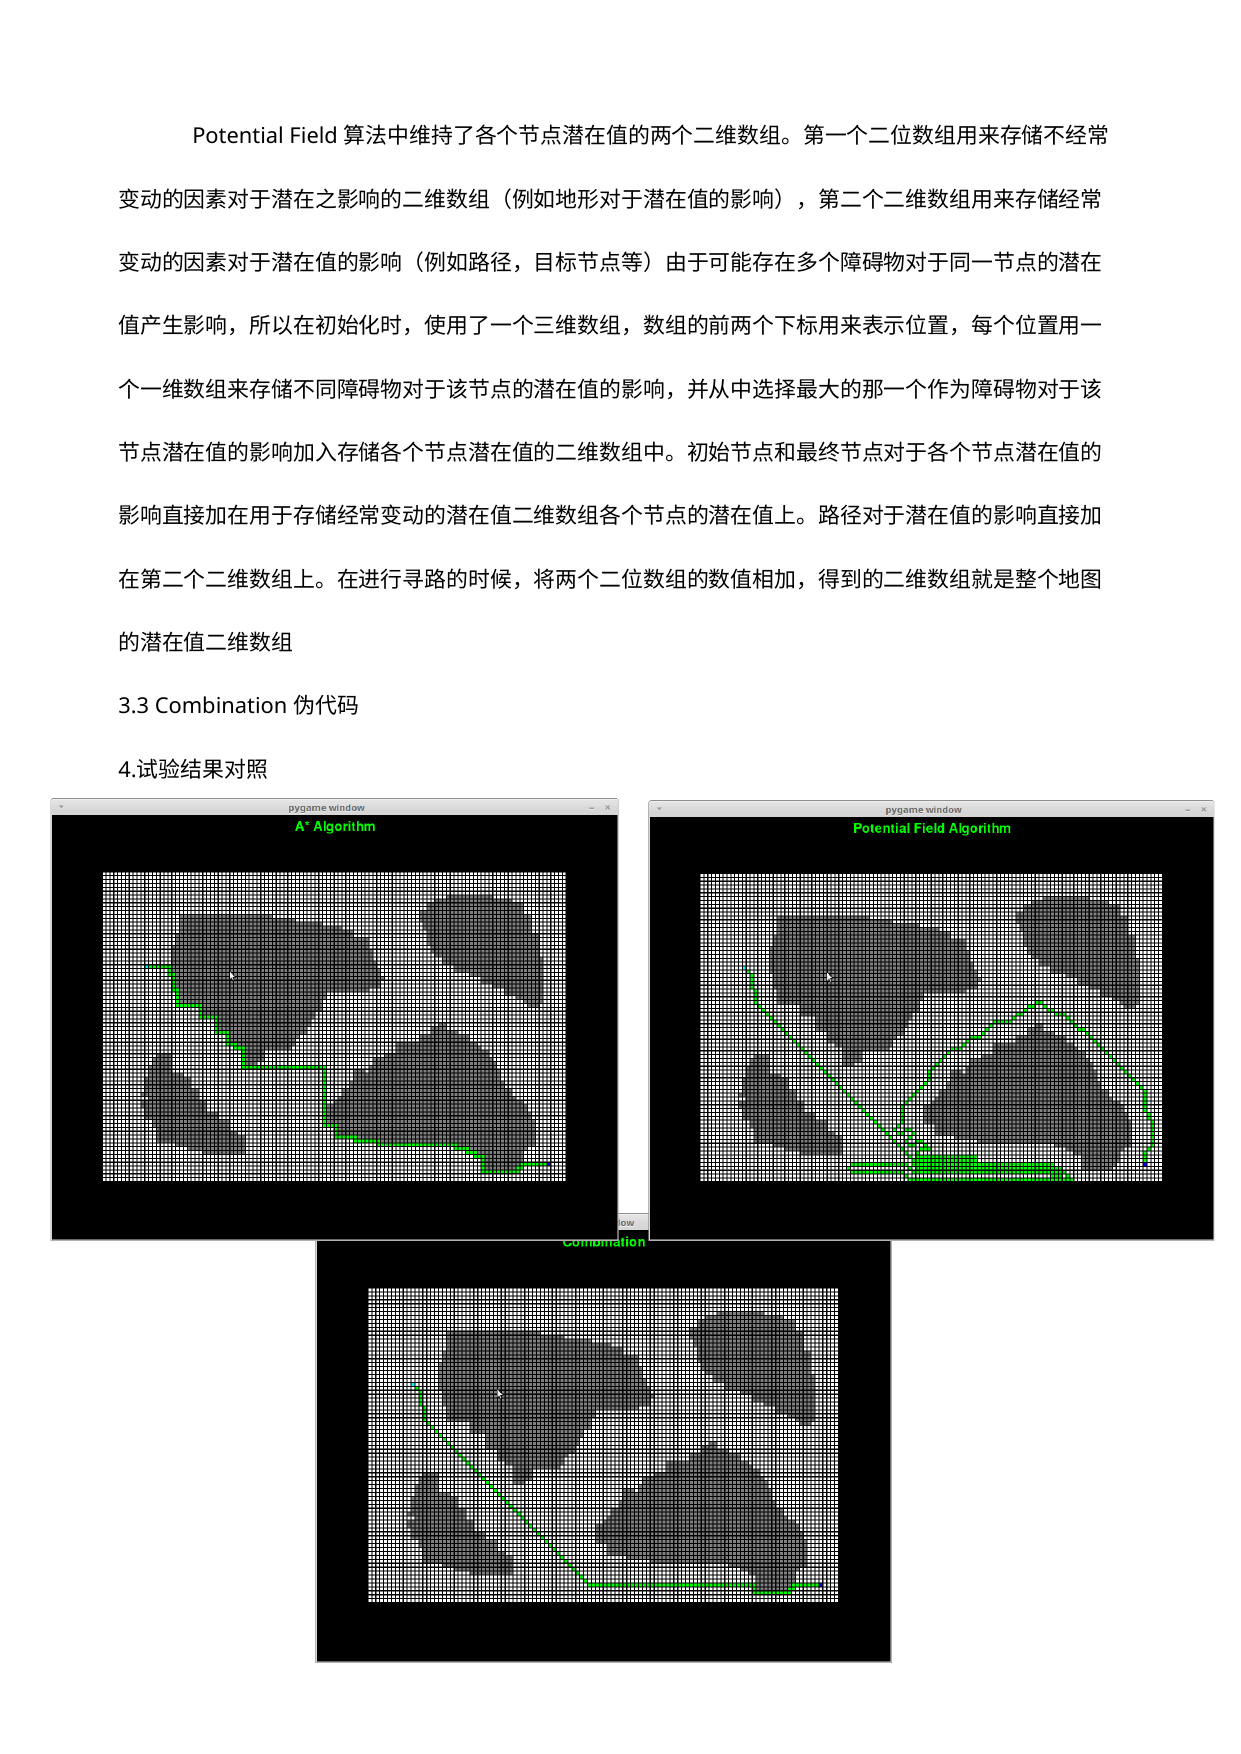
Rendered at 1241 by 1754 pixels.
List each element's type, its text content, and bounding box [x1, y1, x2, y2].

text Potential Field 算法中维持了各个节点潜在值的两个二维数组。第一个二位数组用来存储不经常变动的因素对于潜在之影响的二维数组（例如地形对于潜在值的影响），第二个二维数组用来存储经常变动的因素对于潜在值的影响（例如路径，目标节点等）由于可能存在多个障碍物对于同一节点的潜在值产生影响，所以在初始化时，使用了一个三维数组，数组的前两个下标用来表示位置，每个位置用一个一维数组来存储不同障碍物对于该节点的潜在值的影响，并从中选择最大的那一个作为障碍物对于该节点潜在值的影响加入存储各个节点潜在值的二维数组中。初始节点和最终节点对于各个节点潜在值的影响直接加在用于存储经常变动的潜在值二维数组各个节点的潜在值上。路径对于潜在值的影响直接加在第二个二维数组上。在进行寻路的时候，将两个二位数组的数值相加，得到的二维数组就是整个地图的潜在值二维数组 [118, 118, 1122, 657]
picture [50, 798, 1215, 1663]
text 4.试验结果对照 [118, 752, 1122, 783]
text 3.3 Combination 伪代码 [118, 688, 1122, 720]
